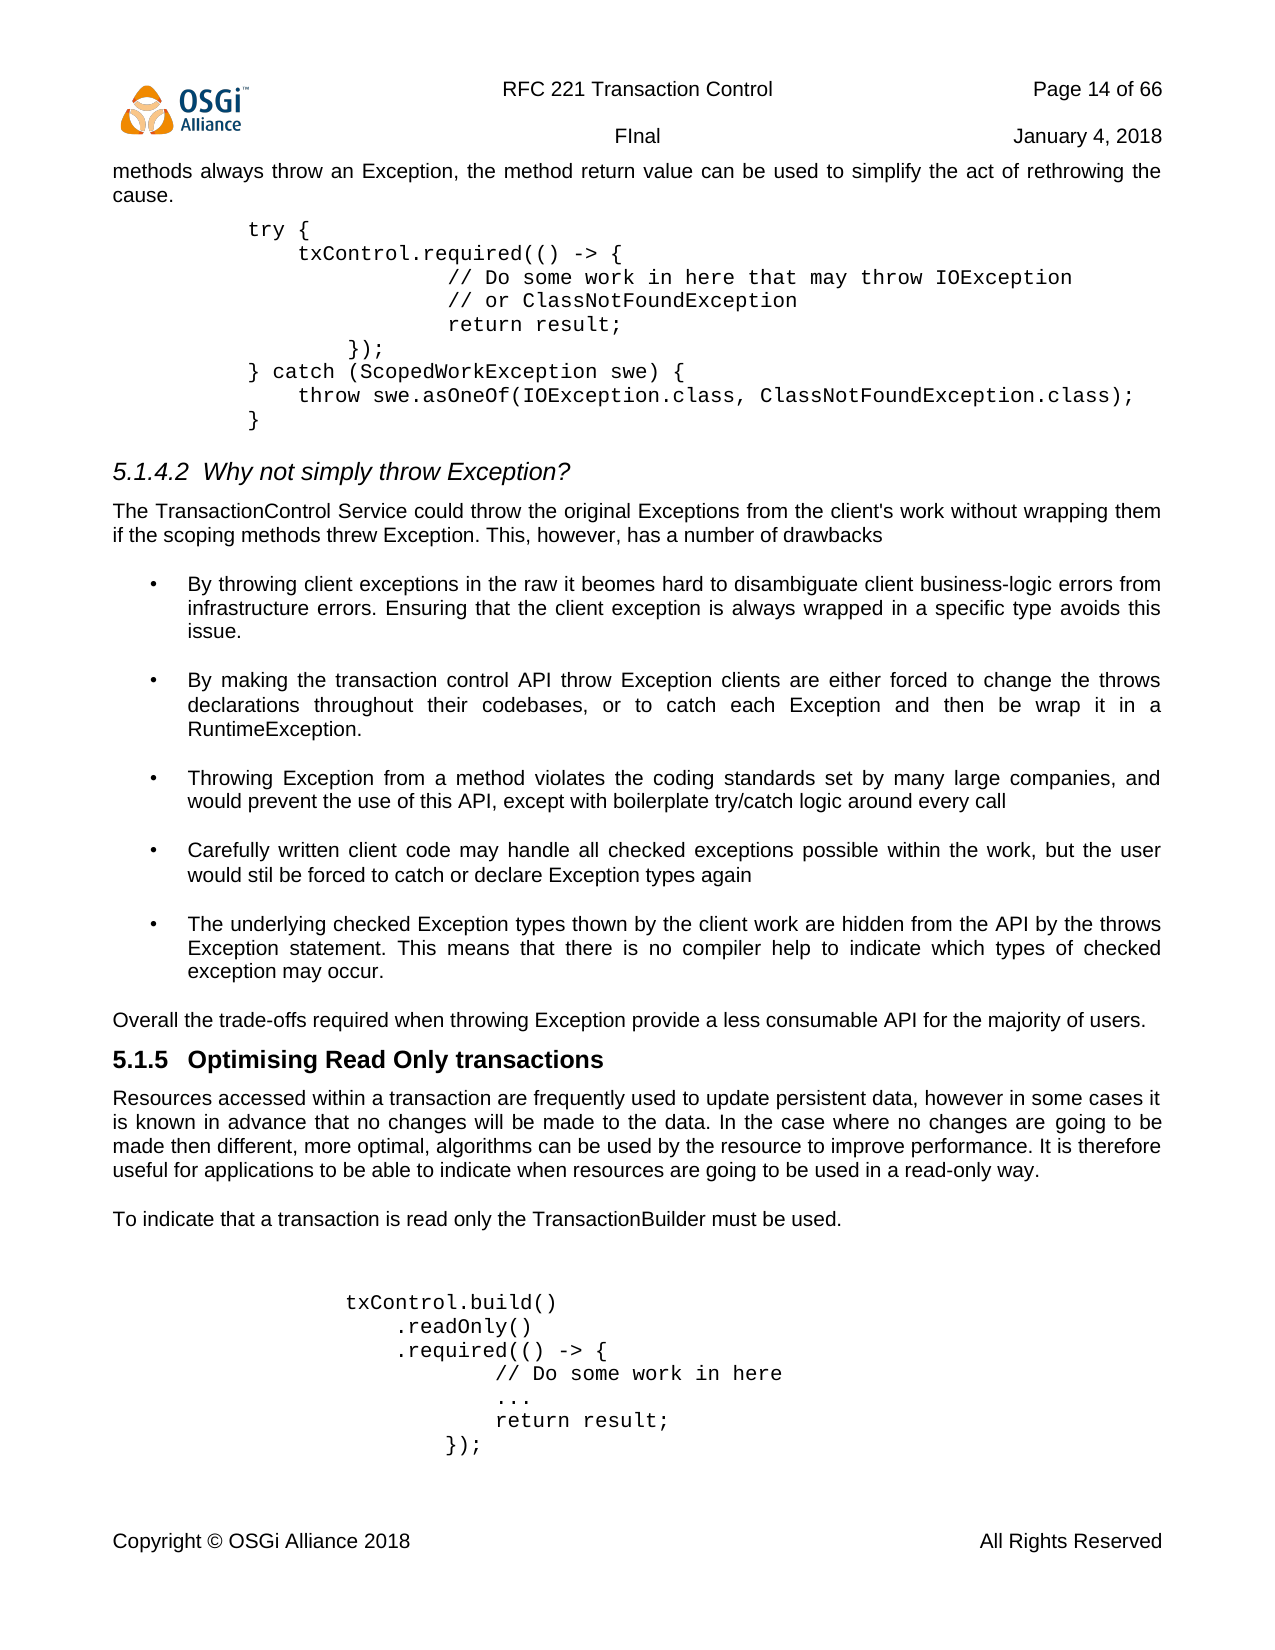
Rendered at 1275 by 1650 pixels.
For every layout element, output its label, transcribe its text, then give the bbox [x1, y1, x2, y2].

text methods always throw an Exception, the method return value can be used to simplify the act of rethrowing the cause. [112, 159, 1162, 207]
text } [247, 408, 1162, 432]
text return result; [345, 1411, 1162, 1434]
subtitle Optimising Read Only transactions [112, 1045, 1162, 1073]
text txControl.build() [345, 1292, 1162, 1316]
list Carefully written client code may handle all checked exceptions possible within the work, but the user would stil be forced to catch or declare Exception types again [150, 838, 1162, 886]
text // Do some work in here [345, 1363, 1162, 1387]
text The TransactionControl Service could throw the original Exceptions from the client's work without wrapping them if the scoping methods threw Exception. This, however, has a number of drawbacks [112, 498, 1162, 546]
text // or ClassNotFoundException [247, 290, 1162, 314]
text } catch (ScopedWorkException swe) { [247, 361, 1162, 385]
list The underlying checked Exception types thown by the client work are hidden from the API by the throws Exception statement. This means that there is no compiler help to indicate which types of checked exception may occur. [150, 911, 1162, 983]
text txControl.required(() -> { [247, 243, 1162, 267]
list By throwing client exceptions in the raw it beomes hard to disambiguate client business-logic errors from infrastructure errors. Ensuring that the client exception is always wrapped in a specific type avoids this issue. [150, 571, 1162, 643]
subtitle Why not simply throw Exception? [112, 457, 1162, 486]
list By making the transaction control API throw Exception clients are either forced to change the throws declarations throughout their codebases, or to catch each Exception and then be wrap it in a RuntimeException. [150, 668, 1162, 740]
text }); [247, 338, 1162, 361]
text throw swe.asOneOf(IOException.class, ClassNotFoundException.class); [247, 385, 1162, 408]
text Resources accessed within a transaction are frequently used to update persistent data, however in some cases it is known in advance that no changes will be made to the data. In the case where no changes are going to be made then different, more optimal, algorithms can be used by the resource to improve performance. It is therefore useful for applications to be able to indicate when resources are going to be used in a read-only way. [112, 1086, 1162, 1182]
text }); [345, 1434, 1162, 1458]
text To indicate that a transaction is read only the TransactionBuilder must be used. [112, 1207, 1162, 1231]
text ... [345, 1387, 1162, 1411]
picture [113, 78, 257, 142]
text try { [247, 219, 1162, 243]
text .readOnly() [345, 1316, 1162, 1339]
text Overall the trade-offs required when throwing Exception provide a less consumable API for the majority of users. [112, 1008, 1162, 1032]
text return result; [247, 314, 1162, 338]
text .required(() -> { [345, 1339, 1162, 1363]
text // Do some work in here that may throw IOException [247, 267, 1162, 290]
list Throwing Exception from a method violates the coding standards set by many large companies, and would prevent the use of this API, except with boilerplate try/catch logic around every call [150, 765, 1162, 813]
